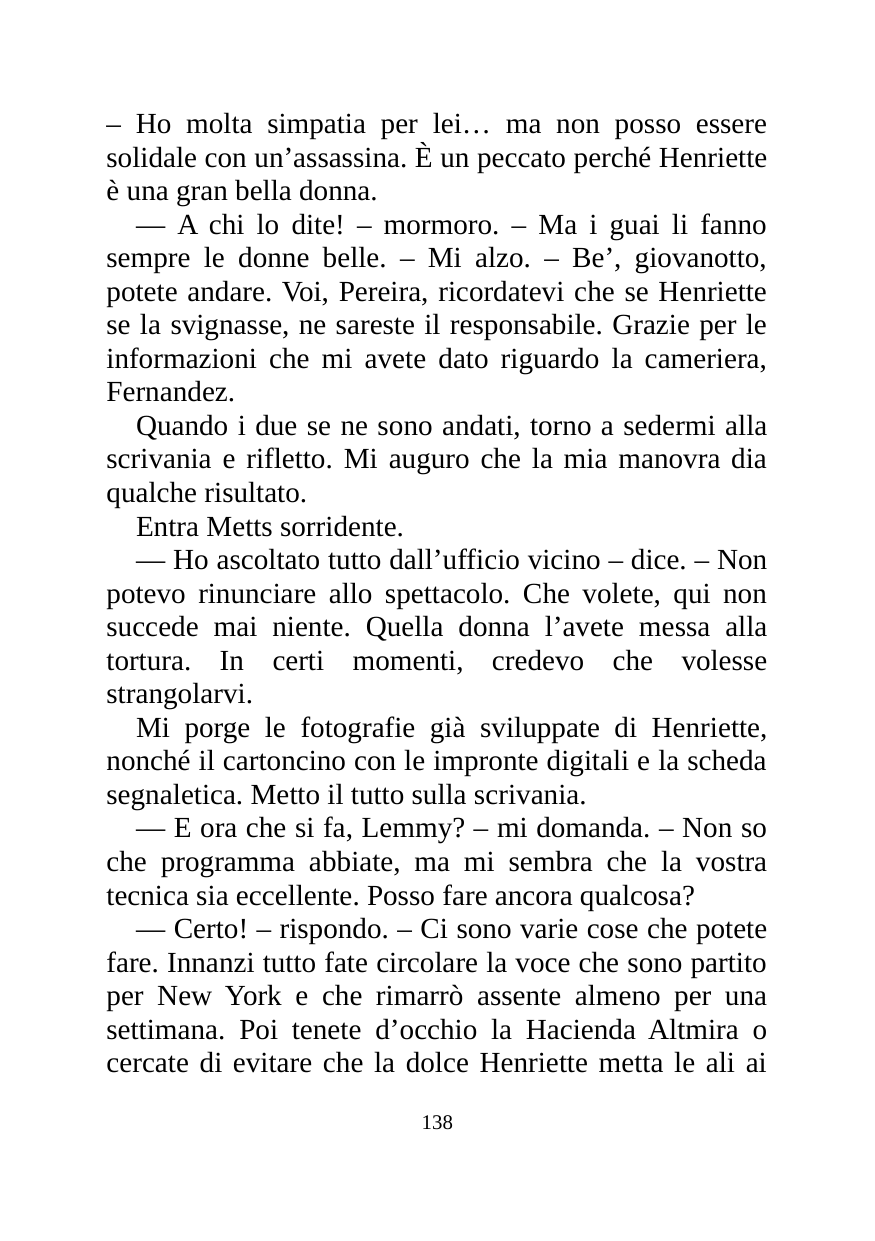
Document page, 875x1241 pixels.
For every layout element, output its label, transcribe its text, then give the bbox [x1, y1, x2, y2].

text Mi porge le fotografie già sviluppate di Henriette, nonché il cartoncino con le impronte digitali e la scheda segnaletica. Metto il tutto sulla scrivania. [106, 710, 768, 811]
text – Ho molta simpatia per lei… ma non posso essere solidale con un’assassina. È un peccato perché Henriette è una gran bella donna. [106, 106, 768, 207]
text Quando i due se ne sono andati, torno a sedermi alla scrivania e rifletto. Mi auguro che la mia manovra dia qualche risultato. [106, 408, 768, 509]
text — Certo! – rispondo. – Ci sono varie cose che potete fare. Innanzi tutto fate circolare la voce che sono partito per New York e che rimarrò assente almeno per una settimana. Poi tenete d’occhio la Hacienda Altmira o cercate di evitare che la dolce Henriette metta le ali ai [106, 911, 768, 1079]
text — Ho ascoltato tutto dall’ufficio vicino – dice. – Non potevo rinunciare allo spettacolo. Che volete, qui non succede mai niente. Quella donna l’avete messa alla tortura. In certi momenti, credevo che volesse strangolarvi. [106, 542, 768, 710]
text — E ora che si fa, Lemmy? – mi domanda. – Non so che programma abbiate, ma mi sembra che la vostra tecnica sia eccellente. Posso fare ancora qualcosa? [106, 811, 768, 911]
text — A chi lo dite! – mormoro. – Ma i guai li fanno sempre le donne belle. – Mi alzo. – Be’, giovanotto, potete andare. Voi, Pereira, ricordatevi che se Henriette se la svignasse, ne sareste il responsabile. Grazie per le informazioni che mi avete dato riguardo la cameriera, Fernandez. [106, 207, 768, 408]
text Entra Metts sorridente. [106, 509, 768, 542]
